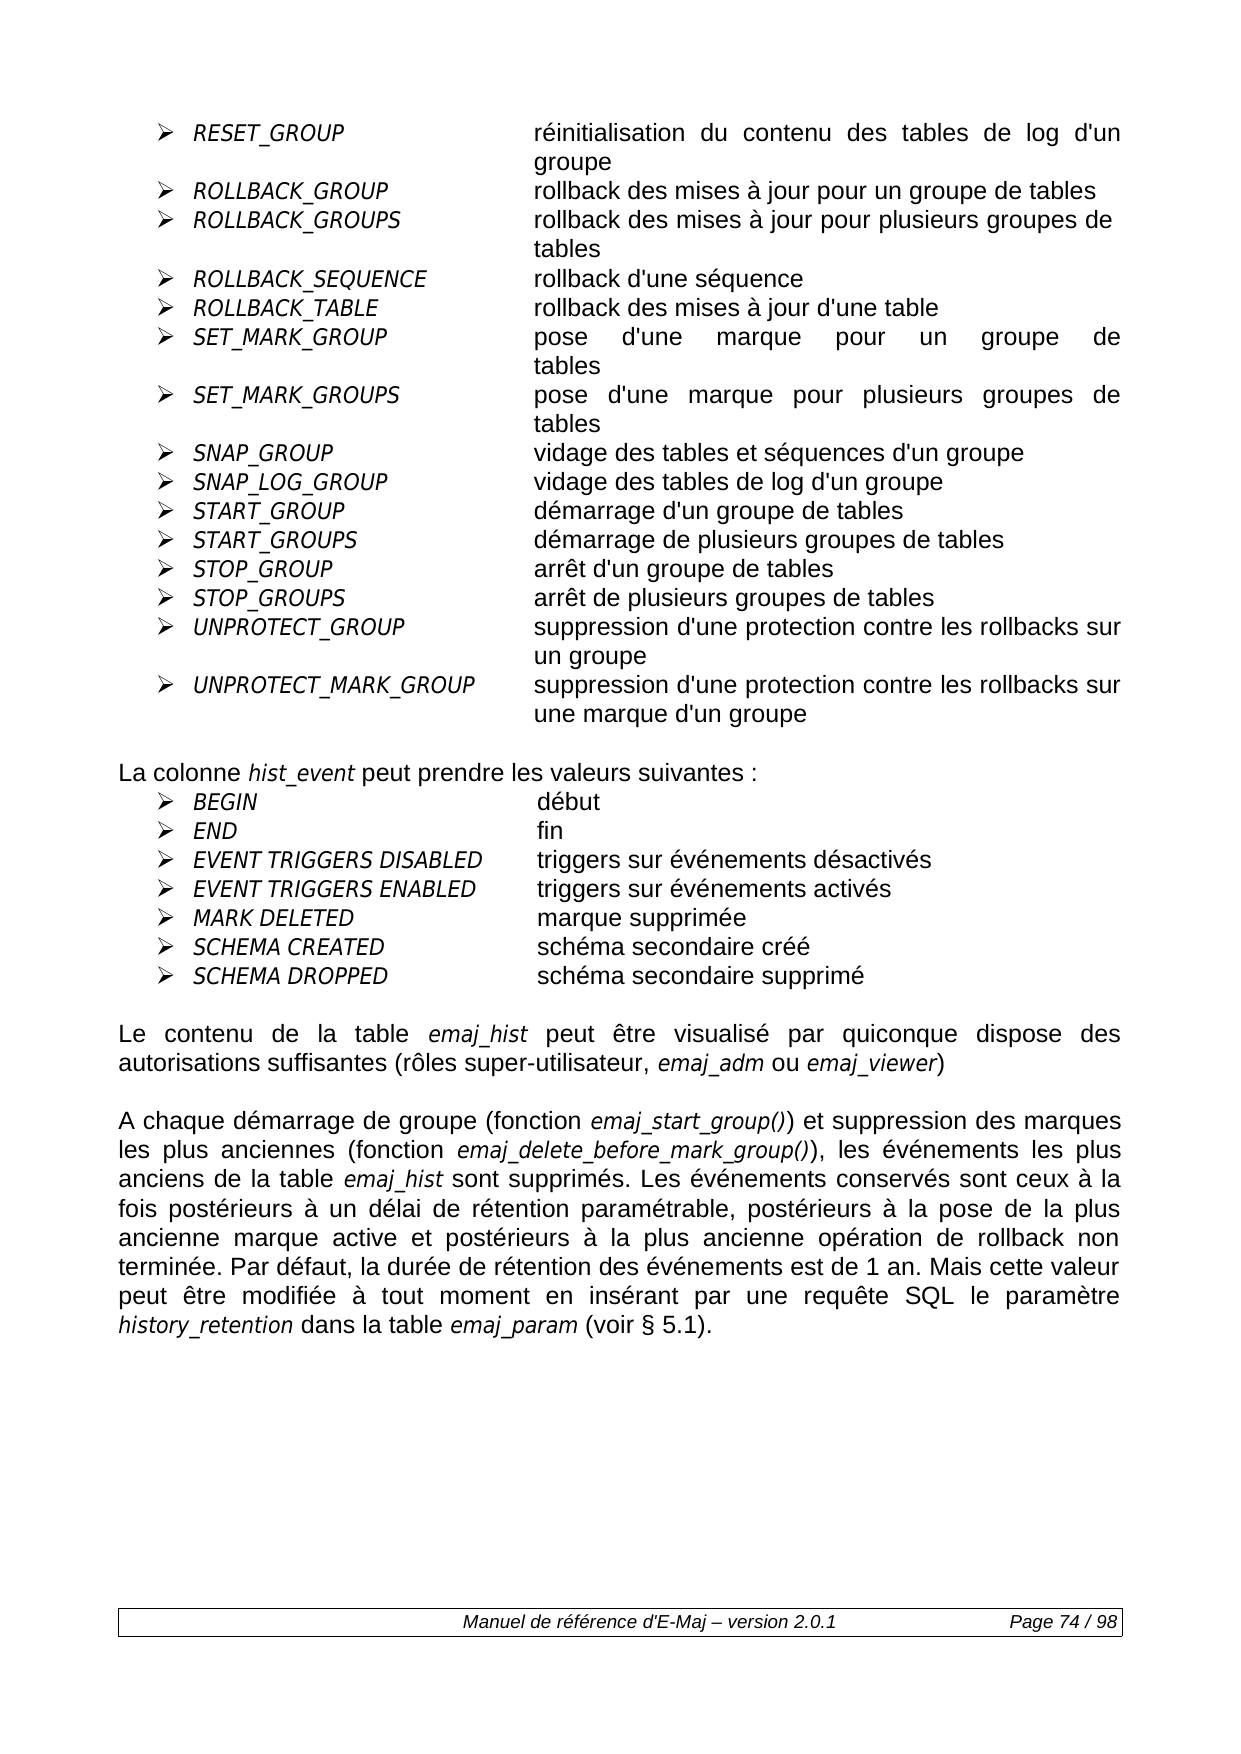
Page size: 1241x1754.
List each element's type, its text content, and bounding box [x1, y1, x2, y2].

list EVENT TRIGGERS ENABLED triggers sur événements activés [156, 874, 1122, 903]
list ROLLBACK_GROUP rollback des mises à jour pour un groupe de tables [156, 176, 1122, 205]
list SNAP_LOG_GROUP vidage des tables de log d'un groupe [156, 467, 1122, 496]
list SCHEMA DROPPED schéma secondaire supprimé [156, 961, 1122, 990]
text A chaque démarrage de groupe (fonction emaj_start_group()) et suppression des marques les plus anciennes (fonction emaj_delete_before_mark_group()), les événements les plus anciens de la table emaj_hist sont supprimés. Les événements conservés sont ceux à la fois postérieurs à un délai de rétention paramétrable, postérieurs à la pose de la plus ancienne marque active et postérieurs à la plus ancienne opération de rollback non terminée. Par défaut, la durée de rétention des événements est de 1 an. Mais cette valeur peut être modifiée à tout moment en insérant par une requête SQL le paramètre history_retention dans la table emaj_param (voir § 5.1). [118, 1106, 1122, 1339]
list START_GROUPS démarrage de plusieurs groupes de tables [156, 525, 1122, 554]
text Le contenu de la table emaj_hist peut être visualisé par quiconque dispose des autorisations suffisantes (rôles super-utilisateur, emaj_adm ou emaj_viewer) [118, 1019, 1122, 1077]
list ROLLBACK_SEQUENCE rollback d'une séquence [156, 263, 1122, 292]
list ROLLBACK_TABLE rollback des mises à jour d'une table [156, 292, 1122, 322]
list UNPROTECT_MARK_GROUP suppression d'une protection contre les rollbacks sur une marque d'un groupe [156, 670, 1122, 728]
list ROLLBACK_GROUPS rollback des mises à jour pour plusieurs groupes de tables [156, 205, 1122, 263]
list RESET_GROUP réinitialisation du contenu des tables de log d'un groupe [156, 118, 1122, 176]
list BEGIN début [156, 787, 1122, 816]
list STOP_GROUPS arrêt de plusieurs groupes de tables [156, 583, 1122, 612]
list SET_MARK_GROUP pose d'une marque pour un groupe de tables [156, 322, 1122, 380]
list SNAP_GROUP vidage des tables et séquences d'un groupe [156, 438, 1122, 467]
list STOP_GROUP arrêt d'un groupe de tables [156, 554, 1122, 583]
list END fin [156, 816, 1122, 845]
list START_GROUP démarrage d'un groupe de tables [156, 496, 1122, 525]
list SET_MARK_GROUPS pose d'une marque pour plusieurs groupes de tables [156, 380, 1122, 438]
list MARK DELETED marque supprimée [156, 903, 1122, 932]
list EVENT TRIGGERS DISABLED triggers sur événements désactivés [156, 845, 1122, 874]
list UNPROTECT_GROUP suppression d'une protection contre les rollbacks sur un groupe [156, 612, 1122, 670]
list SCHEMA CREATED schéma secondaire créé [156, 932, 1122, 961]
text La colonne hist_event peut prendre les valeurs suivantes : [118, 757, 1122, 787]
